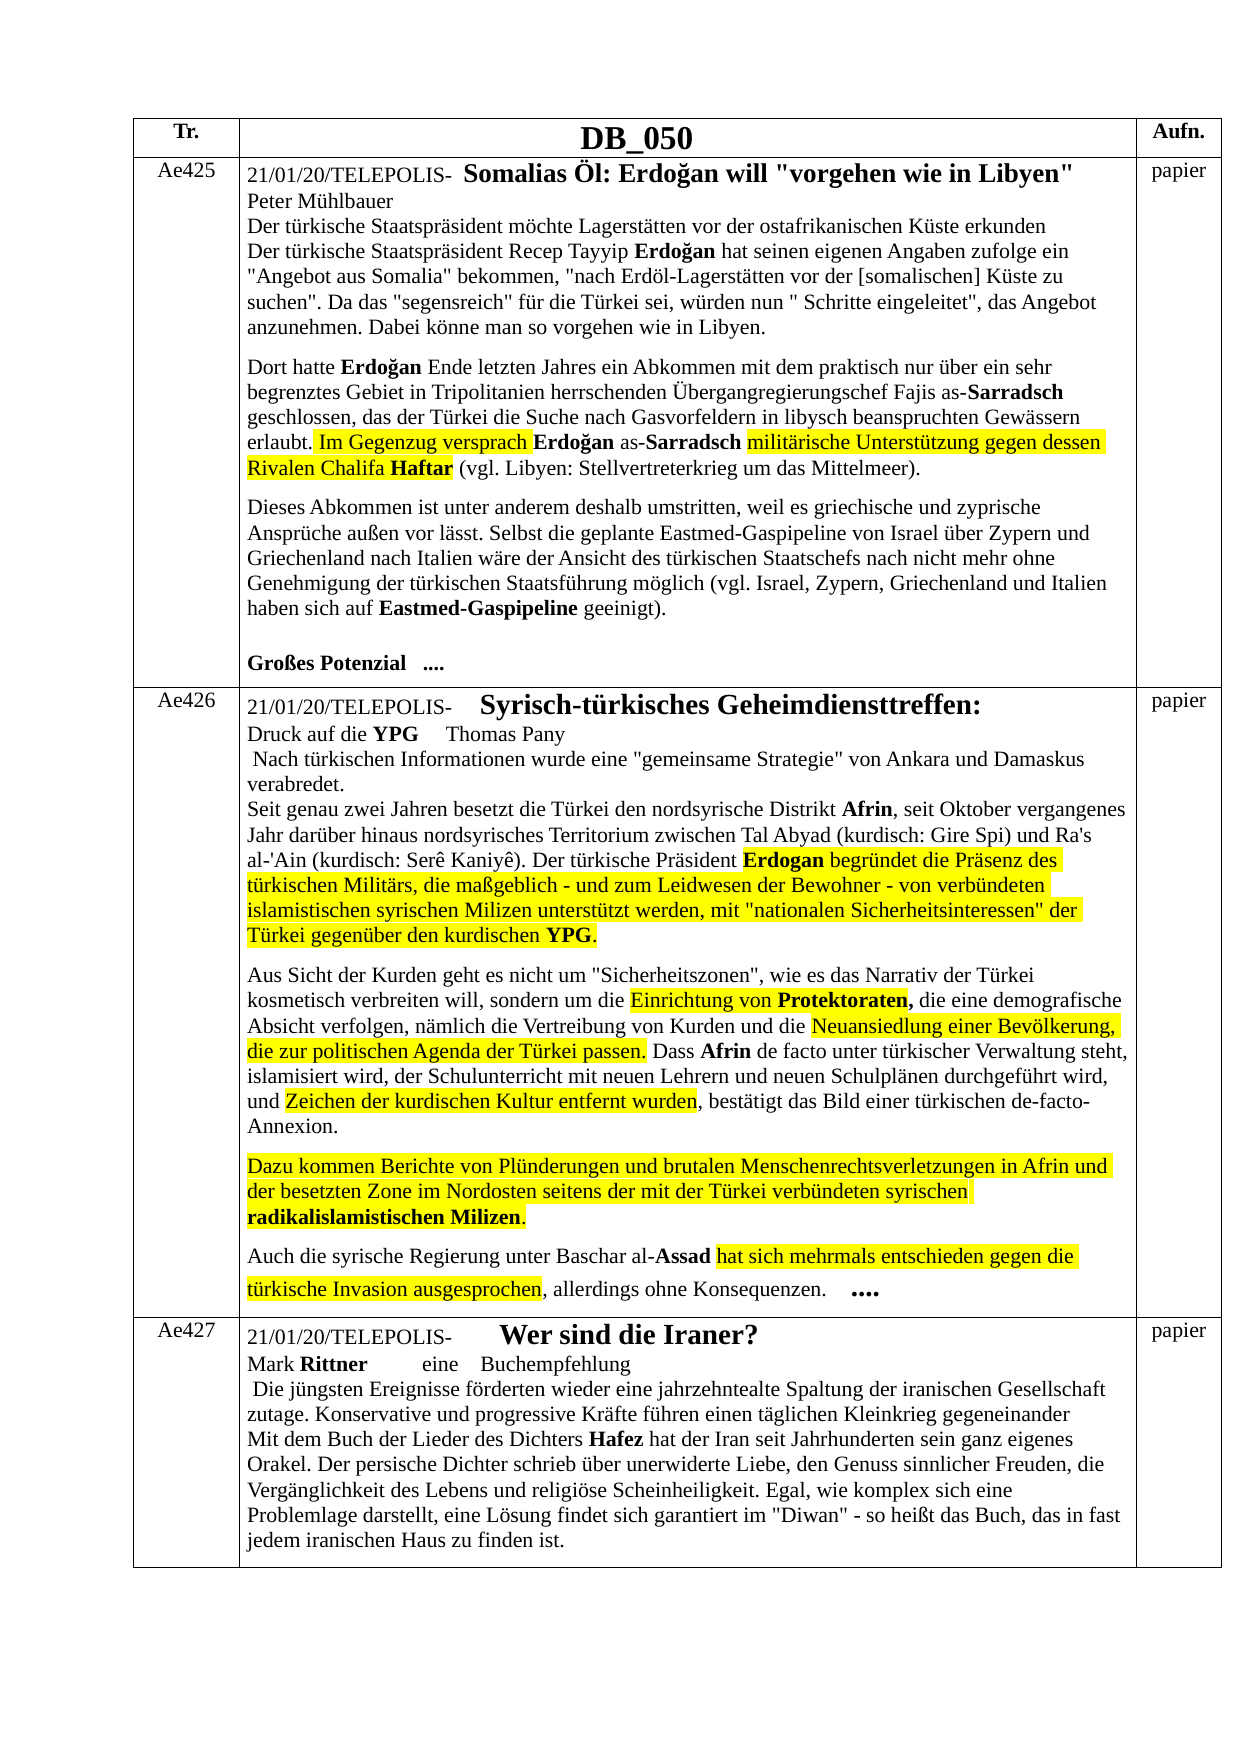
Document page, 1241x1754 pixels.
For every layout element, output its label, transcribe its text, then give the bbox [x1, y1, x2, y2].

table_cell Ae427 [134, 1318, 239, 1567]
table_cell papier [1137, 1318, 1221, 1567]
table_cell Ae425 [134, 158, 239, 687]
table_cell papier [1137, 688, 1221, 1317]
table_cell 21/01/20/TELEPOLIS- Somalias Öl: Erdoğan will "vorgehen wie in Libyen" Peter Mühlbauer Der türkische Staatspräsident möchte Lagerstätten vor der ostafrikanischen Küste erkunden Der türkische Staatspräsident Recep Tayyip Erdoğan hat seinen eigenen Angaben zufolge ein "Angebot aus Somalia" bekommen, "nach Erdöl-Lagerstätten vor der [somalischen] Küste zu suchen". Da das "segensreich" für die Türkei sei, würden nun " Schritte eingeleitet", das Angebot anzunehmen. Dabei könne man so vorgehen wie in Libyen. Dort hatte Erdoğan Ende letzten Jahres ein Abkommen mit dem praktisch nur über ein sehr begrenztes Gebiet in Tripolitanien herrschenden Übergangregierungschef Fajis as-Sarradsch geschlossen, das der Türkei die Suche nach Gasvorfeldern in libysch beanspruchten Gewässern erlaubt. Im Gegenzug versprach Erdoğan as-Sarradsch militärische Unterstützung gegen dessen Rivalen Chalifa Haftar (vgl. Libyen: Stellvertreterkrieg um das Mittelmeer). Dieses Abkommen ist unter anderem deshalb umstritten, weil es griechische und zyprische Ansprüche außen vor lässt. Selbst die geplante Eastmed-Gaspipeline von Israel über Zypern und Griechenland nach Italien wäre der Ansicht des türkischen Staatschefs nach nicht mehr ohne Genehmigung der türkischen Staatsführung möglich (vgl. Israel, Zypern, Griechenland und Italien haben sich auf Eastmed-Gaspipeline geeinigt). Großes Potenzial .... [240, 158, 1136, 687]
table_header ­Tr. [134, 119, 239, 157]
table_header Aufn. [1137, 119, 1221, 157]
table_header DB_050 [240, 119, 1136, 157]
table_cell 21/01/20/TELEPOLIS- Wer sind die Iraner? Mark Rittner eine Buchempfehlung Die jüngsten Ereignisse förderten wieder eine jahrzehntealte Spaltung der iranischen Gesellschaft zutage. Konservative und progressive Kräfte führen einen täglichen Kleinkrieg gegeneinander Mit dem Buch der Lieder des Dichters Hafez hat der Iran seit Jahrhunderten sein ganz eigenes Orakel. Der persische Dichter schrieb über unerwiderte Liebe, den Genuss sinnlicher Freuden, die Vergänglichkeit des Lebens und religiöse Scheinheiligkeit. Egal, wie komplex sich eine Problemlage darstellt, eine Lösung findet sich garantiert im "Diwan" - so heißt das Buch, das in fast jedem iranischen Haus zu finden ist. [240, 1318, 1136, 1567]
table_cell 21/01/20/TELEPOLIS- Syrisch-türkisches Geheimdiensttreffen: Druck auf die YPG Thomas Pany Nach türkischen Informationen wurde eine "gemeinsame Strategie" von Ankara und Damaskus verabredet. Seit genau zwei Jahren besetzt die Türkei den nordsyrische Distrikt Afrin, seit Oktober vergangenes Jahr darüber hinaus nordsyrisches Territorium zwischen Tal Abyad (kurdisch: Gire Spi) und Ra's al-'Ain (kurdisch: Serê Kaniyê). Der türkische Präsident Erdogan begründet die Präsenz des türkischen Militärs, die maßgeblich - und zum Leidwesen der Bewohner - von verbündeten islamistischen syrischen Milizen unterstützt werden, mit "nationalen Sicherheitsinteressen" der Türkei gegenüber den kurdischen YPG. Aus Sicht der Kurden geht es nicht um "Sicherheitszonen", wie es das Narrativ der Türkei kosmetisch verbreiten will, sondern um die Einrichtung von Protektoraten, die eine demografische Absicht verfolgen, nämlich die Vertreibung von Kurden und die Neuansiedlung einer Bevölkerung, die zur politischen Agenda der Türkei passen. Dass Afrin de facto unter türkischer Verwaltung steht, islamisiert wird, der Schulunterricht mit neuen Lehrern und neuen Schulplänen durchgeführt wird, und Zeichen der kurdischen Kultur entfernt wurden, bestätigt das Bild einer türkischen de-facto-Annexion. Dazu kommen Berichte von Plünderungen und brutalen Menschenrechtsverletzungen in Afrin und der besetzten Zone im Nordosten seitens der mit der Türkei verbündeten syrischen radikalislamistischen Milizen. Auch die syrische Regierung unter Baschar al-Assad hat sich mehrmals entschieden gegen die türkische Invasion ausgesprochen, allerdings ohne Konsequenzen. .... [240, 688, 1136, 1317]
table_cell papier [1137, 158, 1221, 687]
table_cell Ae426 [134, 688, 239, 1317]
